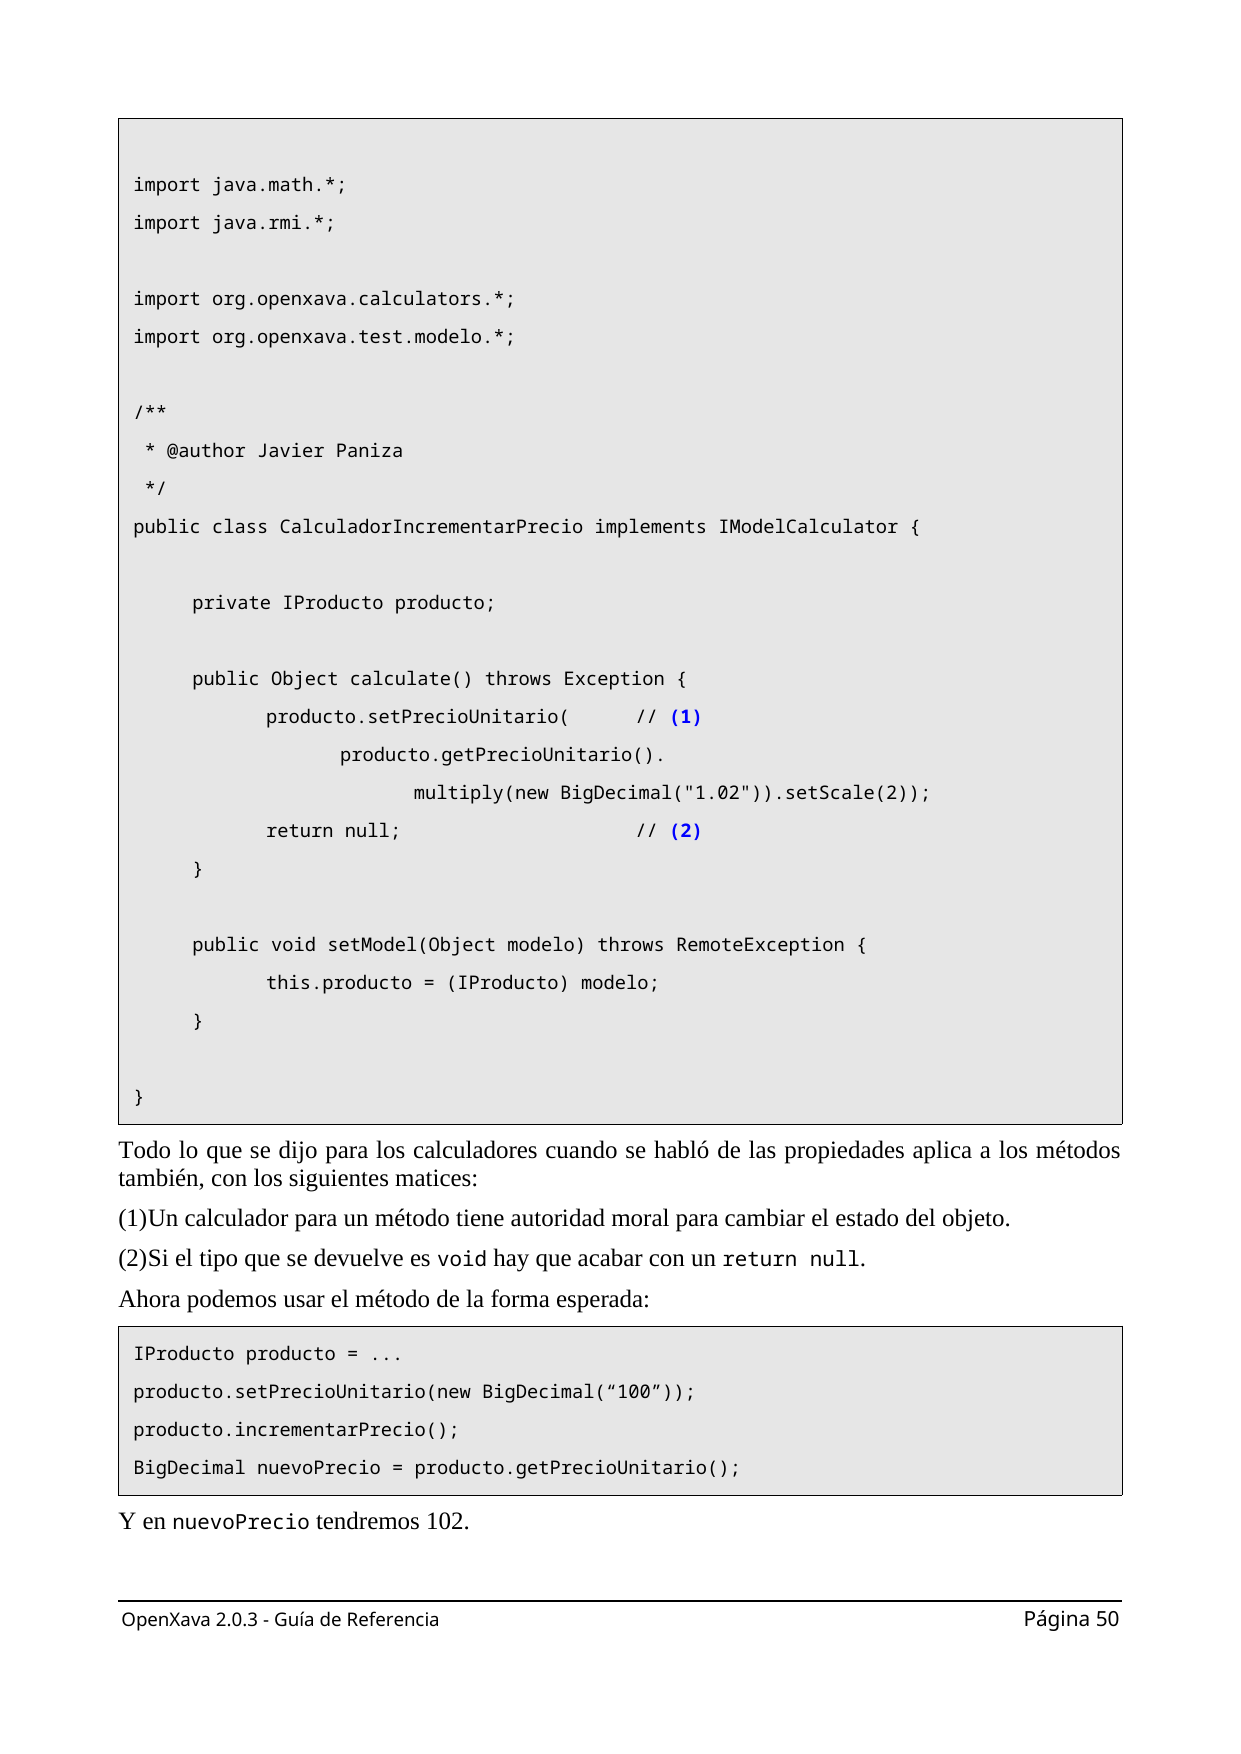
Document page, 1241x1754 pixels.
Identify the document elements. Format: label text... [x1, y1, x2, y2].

text private IProducto producto; [119, 574, 1122, 612]
text } [119, 993, 1122, 1031]
text IProducto producto = ... [119, 1327, 1122, 1363]
text import org.openxava.calculators.*; [119, 270, 1122, 308]
text Todo lo que se dijo para los calculadores cuando se habló de las propiedades aplica a los métodos también, con los siguientes matices: [118, 1136, 1122, 1192]
text multiply(new BigDecimal("1.02")).setScale(2)); [119, 764, 1122, 802]
text import java.rmi.*; [119, 194, 1122, 232]
text } [119, 1069, 1122, 1124]
list Un calculador para un método tiene autoridad moral para cambiar el estado del objeto. [118, 1204, 1122, 1232]
text public void setModel(Object modelo) throws RemoteException { [119, 917, 1122, 954]
text Y en nuevoPrecio tendremos 102. [118, 1507, 1122, 1536]
text import java.math.*; [119, 156, 1122, 194]
text BigDecimal nuevoPrecio = producto.getPrecioUnitario(); [119, 1439, 1122, 1495]
text producto.incrementarPrecio(); [119, 1402, 1122, 1439]
text /** [119, 384, 1122, 422]
text this.producto = (IProducto) modelo; [119, 954, 1122, 993]
text public Object calculate() throws Exception { [119, 650, 1122, 688]
text * @author Javier Paniza [119, 422, 1122, 460]
text return null; // (2) [119, 802, 1122, 841]
list Si el tipo que se devuelve es void hay que acabar con un return null. [118, 1244, 1122, 1273]
text } [119, 841, 1122, 878]
text producto.setPrecioUnitario( // (1) [119, 688, 1122, 726]
text public class CalculadorIncrementarPrecio implements IModelCalculator { [119, 498, 1122, 536]
text */ [119, 460, 1122, 498]
text producto.getPrecioUnitario(). [119, 726, 1122, 764]
text import org.openxava.test.modelo.*; [119, 308, 1122, 346]
text Ahora podemos usar el método de la forma esperada: [118, 1285, 1122, 1313]
text producto.setPrecioUnitario(new BigDecimal(“100”)); [119, 1363, 1122, 1402]
